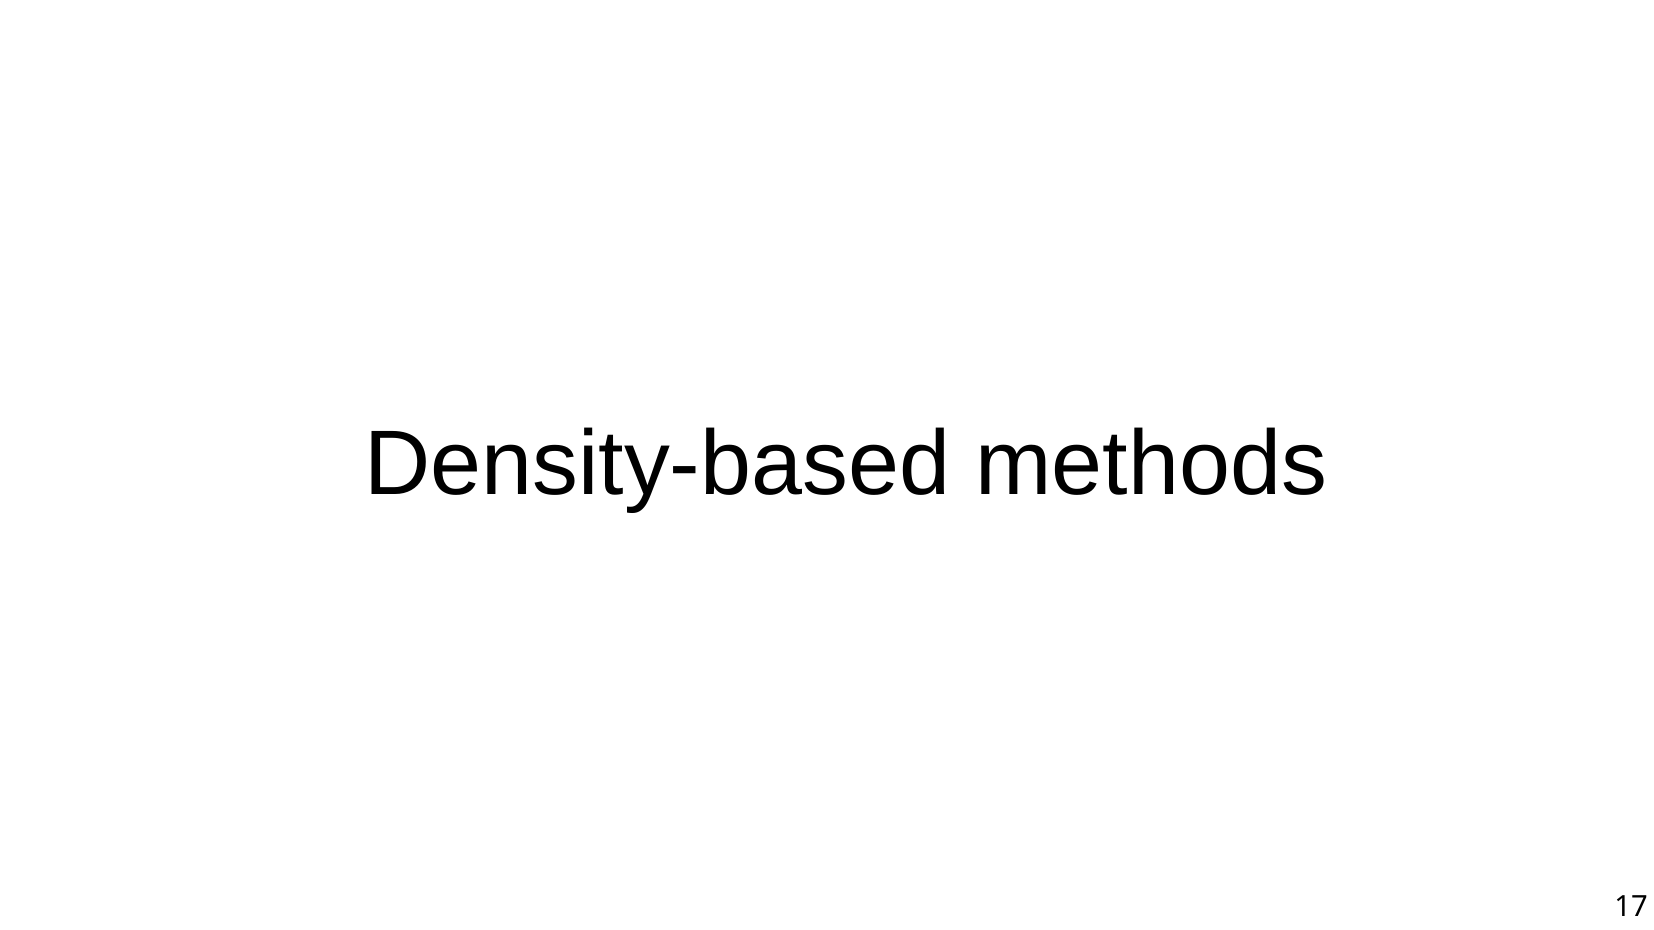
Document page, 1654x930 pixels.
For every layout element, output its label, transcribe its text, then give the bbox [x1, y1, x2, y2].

title Density-based methods [102, 384, 1591, 541]
